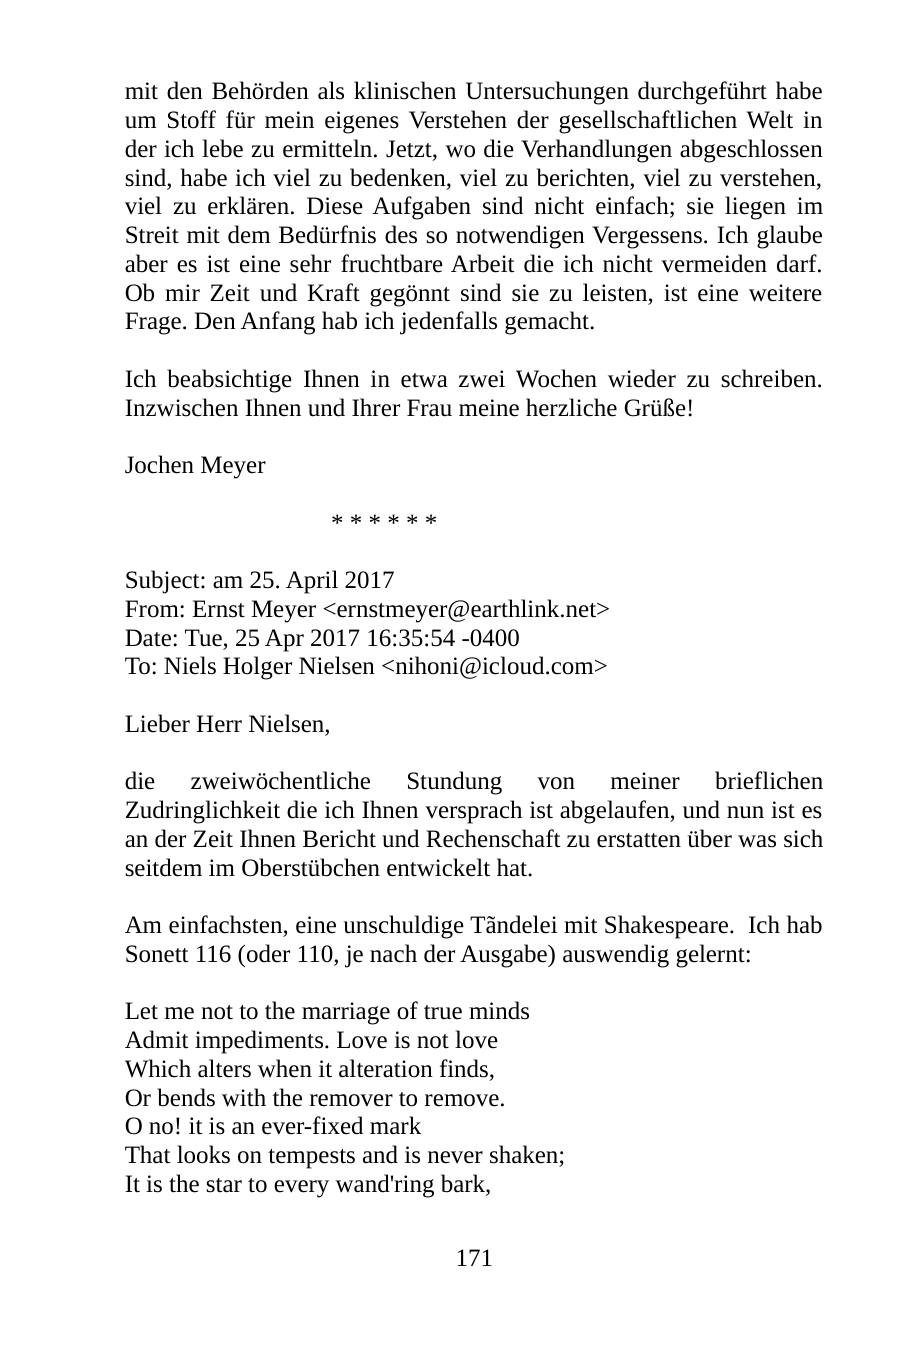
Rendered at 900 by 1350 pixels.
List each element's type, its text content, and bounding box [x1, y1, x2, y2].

text It is the star to every wand'ring bark, [124, 1169, 823, 1198]
text Date: Tue, 25 Apr 2017 16:35:54 -0400 [124, 623, 823, 651]
text Or bends with the remover to remove. [124, 1083, 823, 1111]
text O no! it is an ever-fixed mark [124, 1111, 823, 1140]
text die zweiwöchentliche Stundung von meiner brieflichen Zudringlichkeit die ich Ihnen versprach ist abgelaufen, und nun ist es an der Zeit Ihnen Bericht und Rechenschaft zu erstatten über was sich seitdem im Oberstübchen entwickelt hat. [124, 766, 823, 881]
text Ich beabsichtige Ihnen in etwa zwei Wochen wieder zu schreiben. Inzwischen Ihnen und Ihrer Frau meine herzliche Grüße! [124, 364, 823, 421]
text * * * * * * [124, 508, 823, 536]
text Admit impediments. Love is not love [124, 1025, 823, 1054]
text Lieber Herr Nielsen, [124, 709, 823, 738]
text To: Niels Holger Nielsen <nihoni@icloud.com> [124, 651, 823, 680]
text Which alters when it alteration finds, [124, 1054, 823, 1083]
text mit den Behörden als klinischen Untersuchungen durchgeführt habe um Stoff für mein eigenes Verstehen der gesellschaftlichen Welt in der ich lebe zu ermitteln. Jetzt, wo die Verhandlungen abgeschlossen sind, habe ich viel zu bedenken, viel zu berichten, viel zu verstehen, viel zu erklären. Diese Aufgaben sind nicht einfach; sie liegen im Streit mit dem Bedürfnis des so notwendigen Vergessens. Ich glaube aber es ist eine sehr fruchtbare Arbeit die ich nicht vermeiden darf. Ob mir Zeit und Kraft gegönnt sind sie zu leisten, ist eine weitere Frage. Den Anfang hab ich jedenfalls gemacht. [124, 76, 823, 335]
text Let me not to the marriage of true minds [124, 996, 823, 1025]
text Am einfachsten, eine unschuldige Tãndelei mit Shakespeare. Ich hab Sonett 116 (oder 110, je nach der Ausgabe) auswendig gelernt: [124, 910, 823, 968]
text Jochen Meyer [124, 450, 823, 479]
text Subject: am 25. April 2017 [124, 565, 823, 594]
text That looks on tempests and is never shaken; [124, 1140, 823, 1169]
text From: Ernst Meyer <ernstmeyer@earthlink.net> [124, 594, 823, 623]
